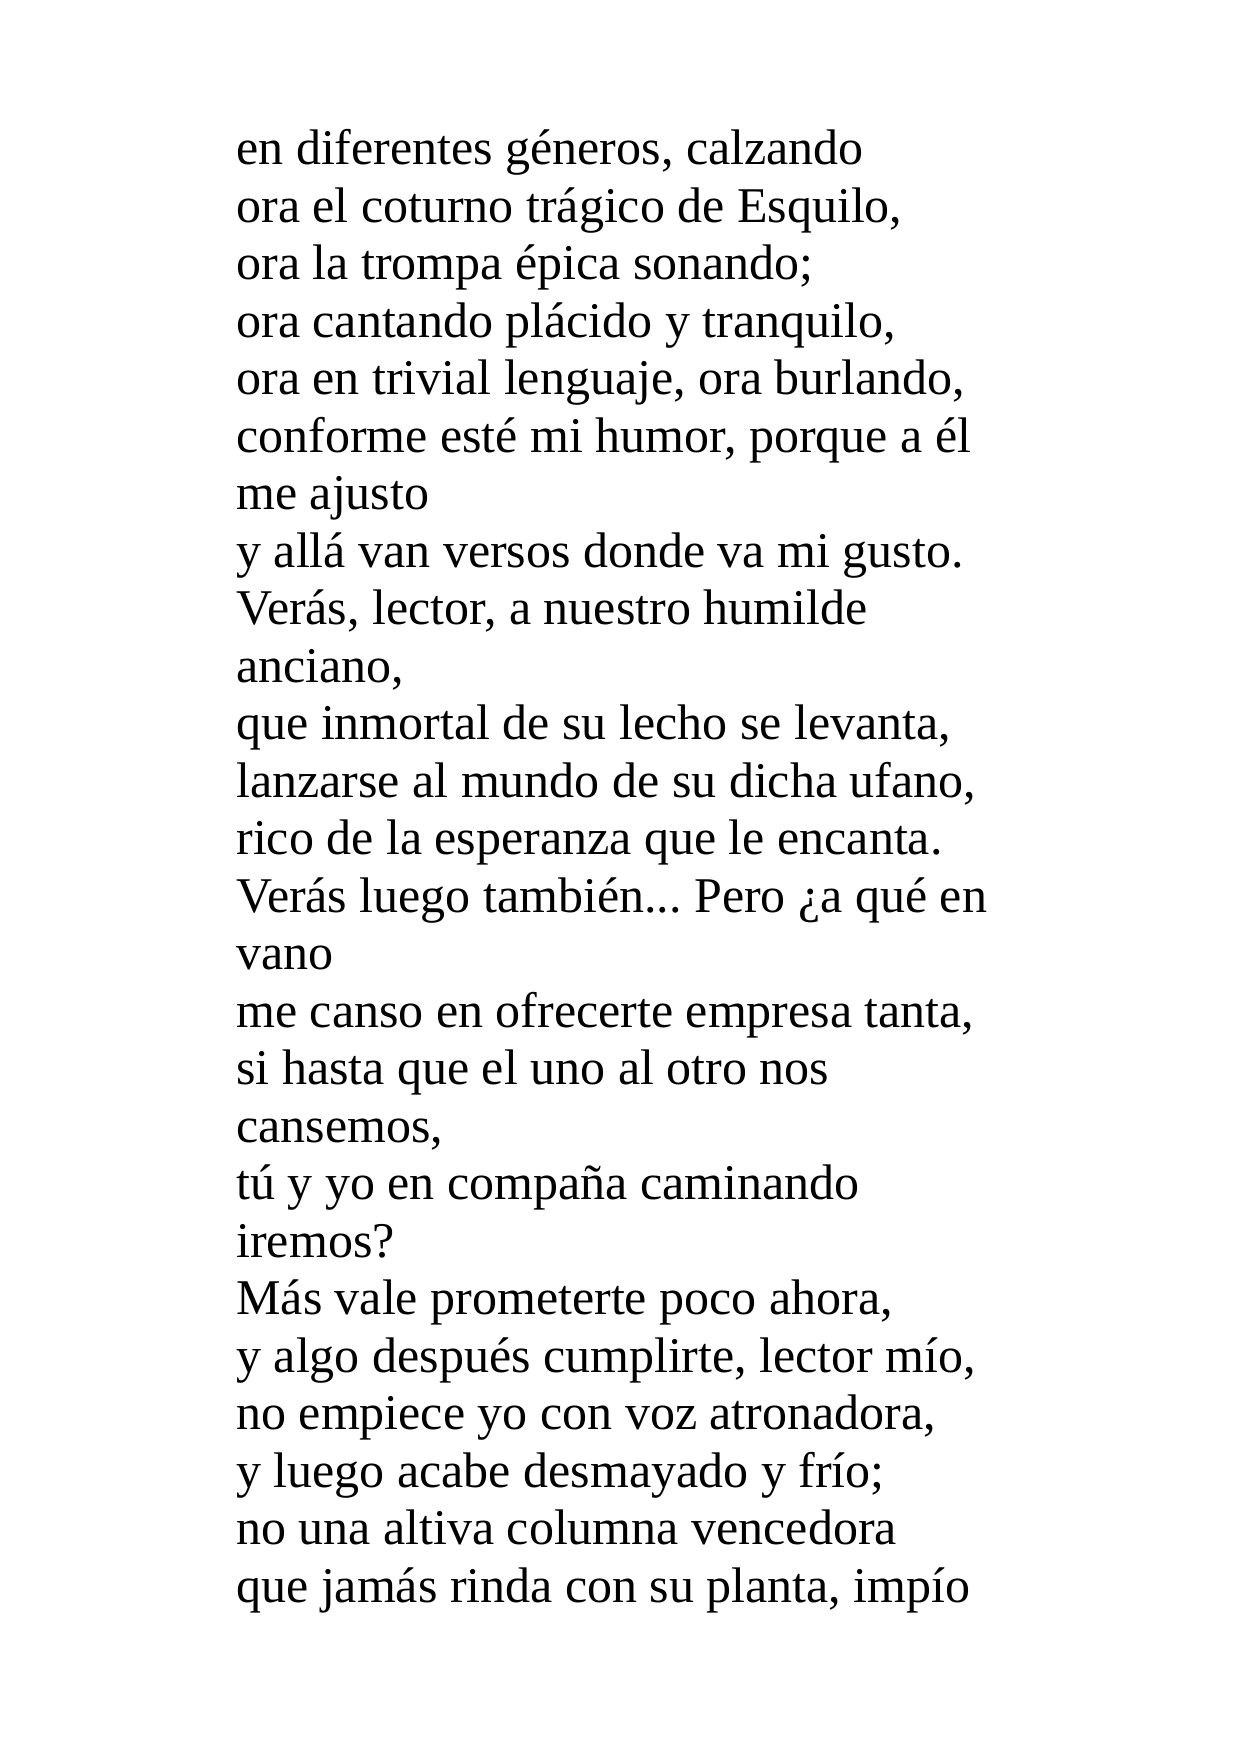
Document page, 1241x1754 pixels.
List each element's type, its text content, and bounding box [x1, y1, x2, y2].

text en diferentes géneros, calzando ora el coturno trágico de Esquilo, ora la trompa épica sonando; ora cantando plácido y tranquilo, ora en trivial lenguaje, ora burlando, conforme esté mi humor, porque a él me ajusto y allá van versos donde va mi gusto. Verás, lector, a nuestro humilde anciano, que inmortal de su lecho se levanta, lanzarse al mundo de su dicha ufano, rico de la esperanza que le encanta. Verás luego también... Pero ¿a qué en vano me canso en ofrecerte empresa tanta, si hasta que el uno al otro nos cansemos, tú y yo en compaña caminando iremos? Más vale prometerte poco ahora, y algo después cumplirte, lector mío, no empiece yo con voz atronadora, y luego acabe desmayado y frío; no una altiva columna vencedora que jamás rinda con su planta, impío [236, 118, 1004, 1613]
